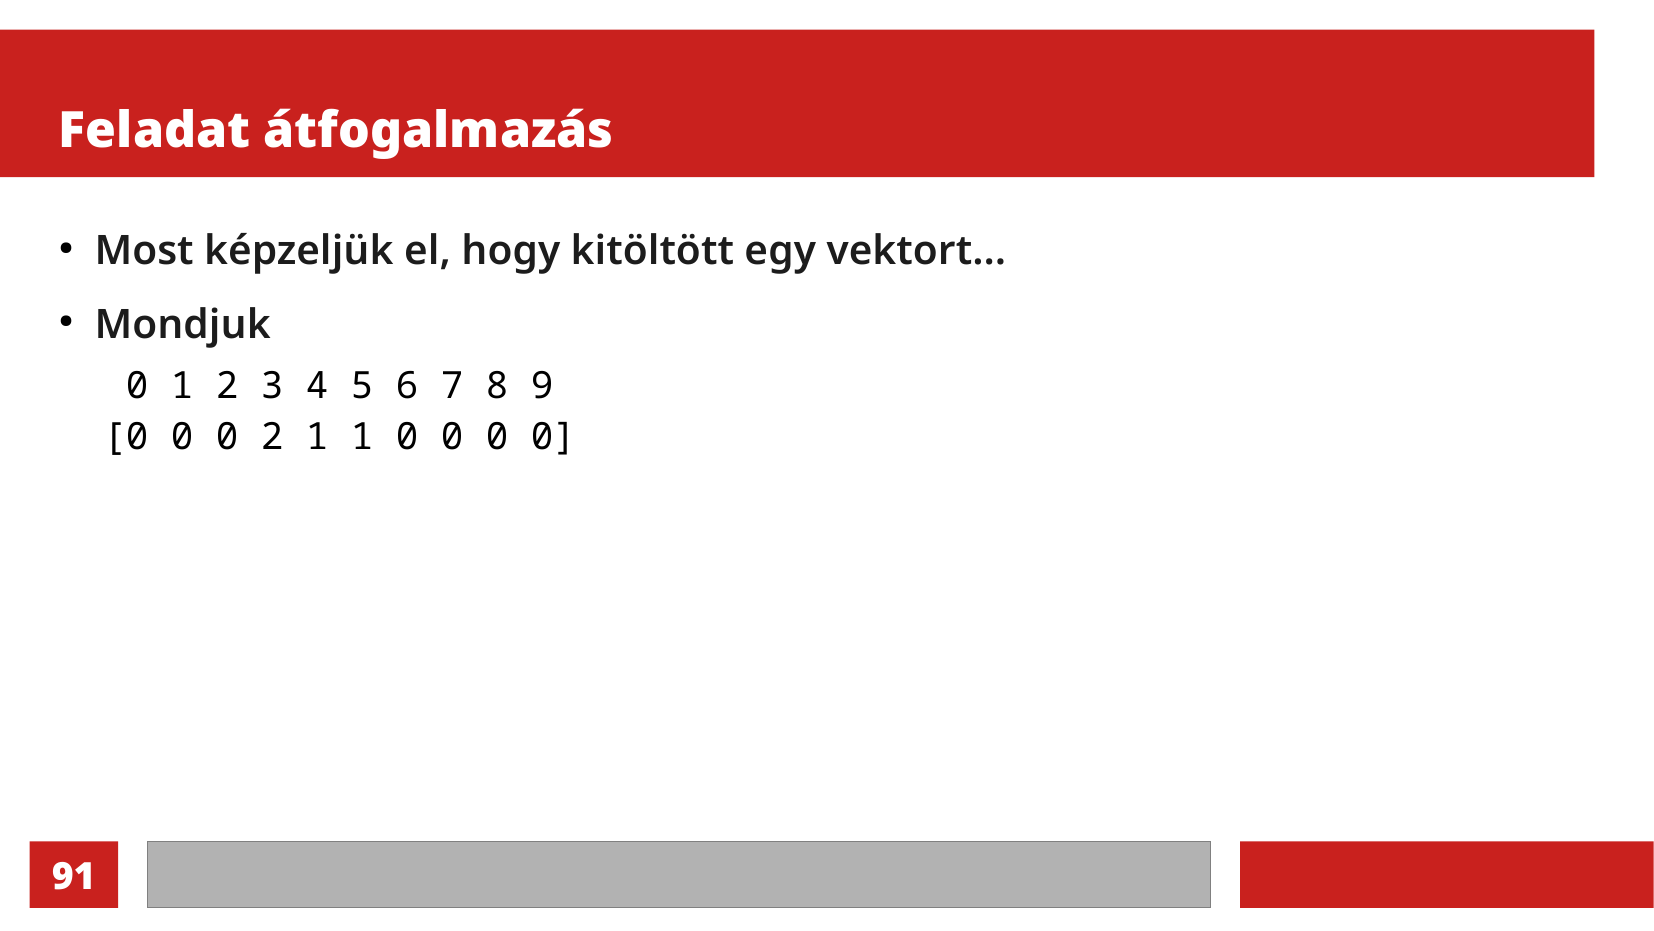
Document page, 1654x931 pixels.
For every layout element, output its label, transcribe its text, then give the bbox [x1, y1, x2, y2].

text_box 0 1 2 3 4 5 6 7 8 9 [0 0 0 2 1 1 0 0 0 0] [88, 350, 1063, 441]
list Most képzeljük el, hogy kitöltött egy vektort... Mondjuk [59, 221, 1565, 739]
title Feladat átfogalmazás [59, 44, 1595, 163]
